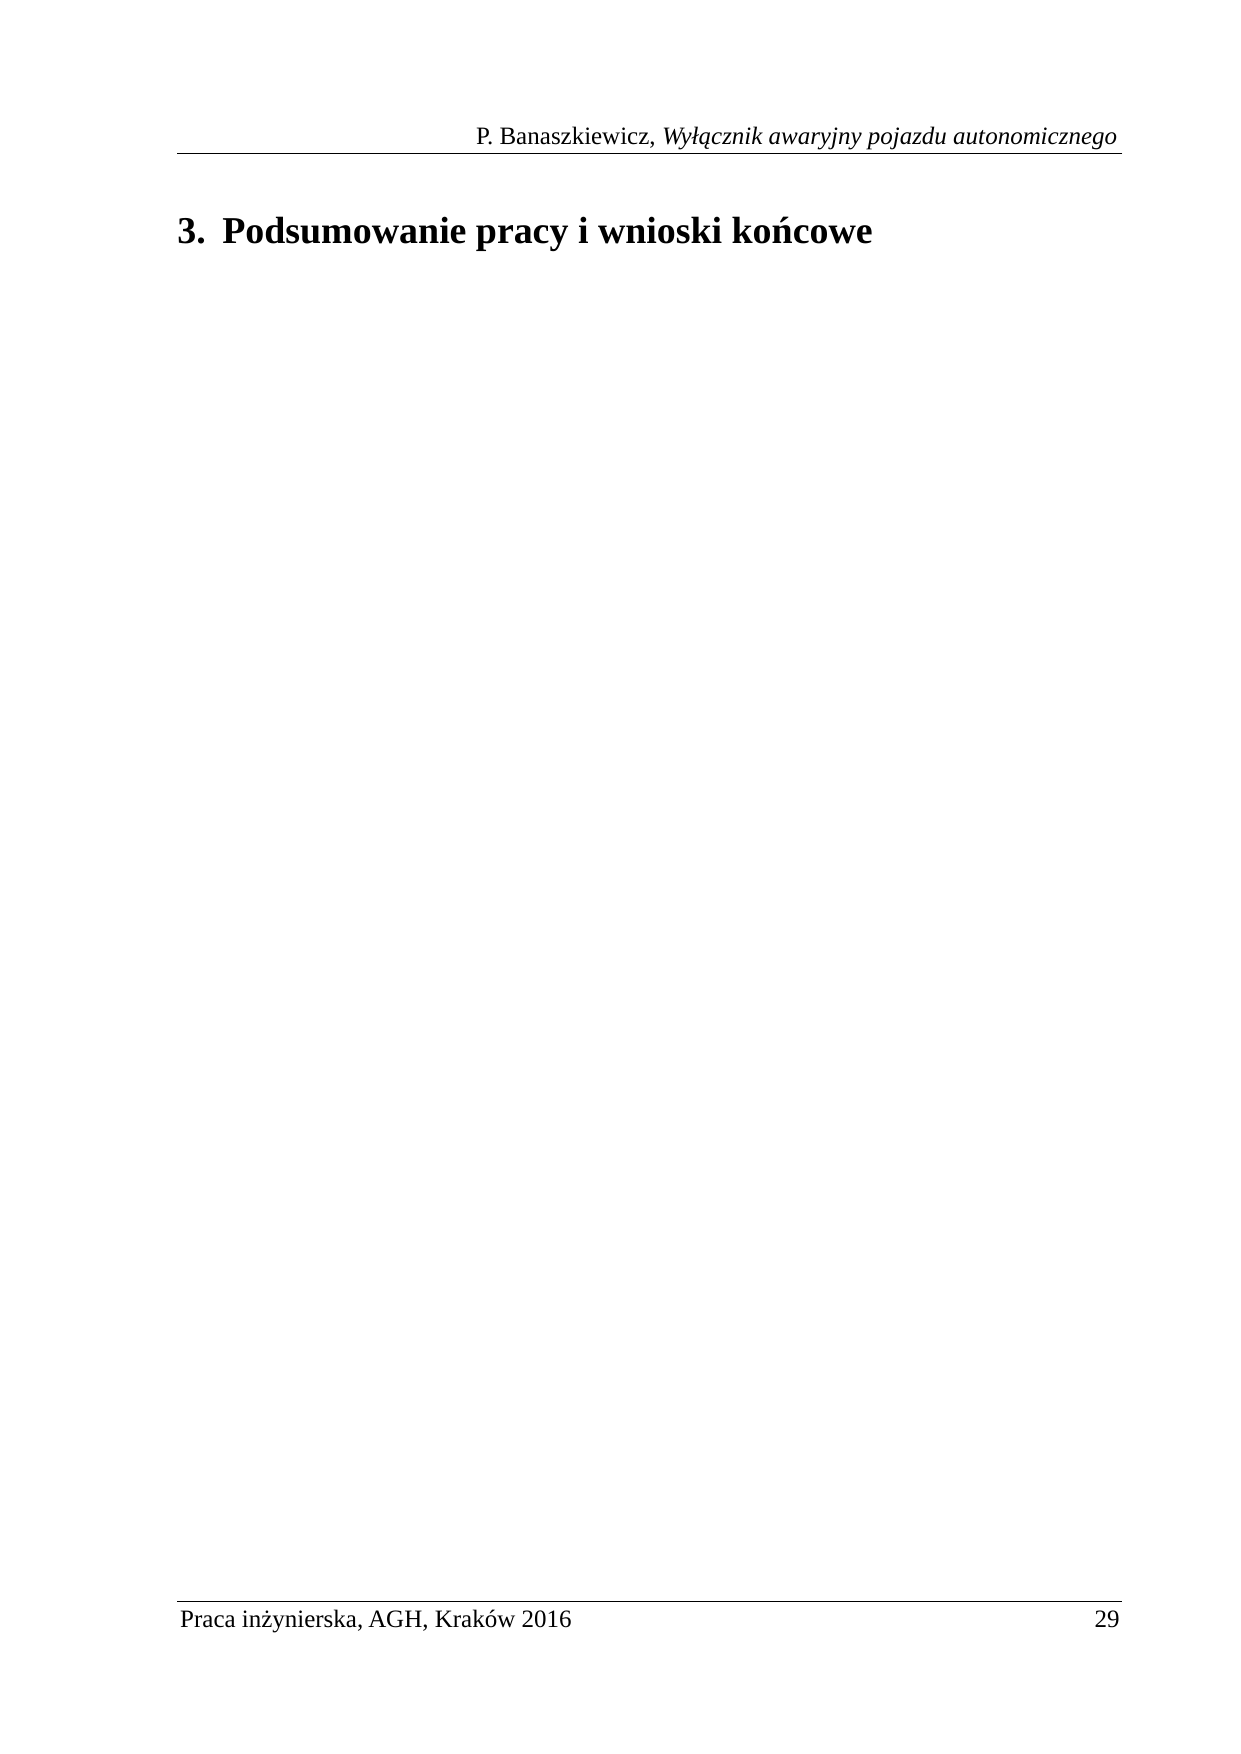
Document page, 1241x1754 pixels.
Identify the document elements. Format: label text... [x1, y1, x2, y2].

subtitle Podsumowanie pracy i wnioski końcowe [177, 208, 1122, 252]
